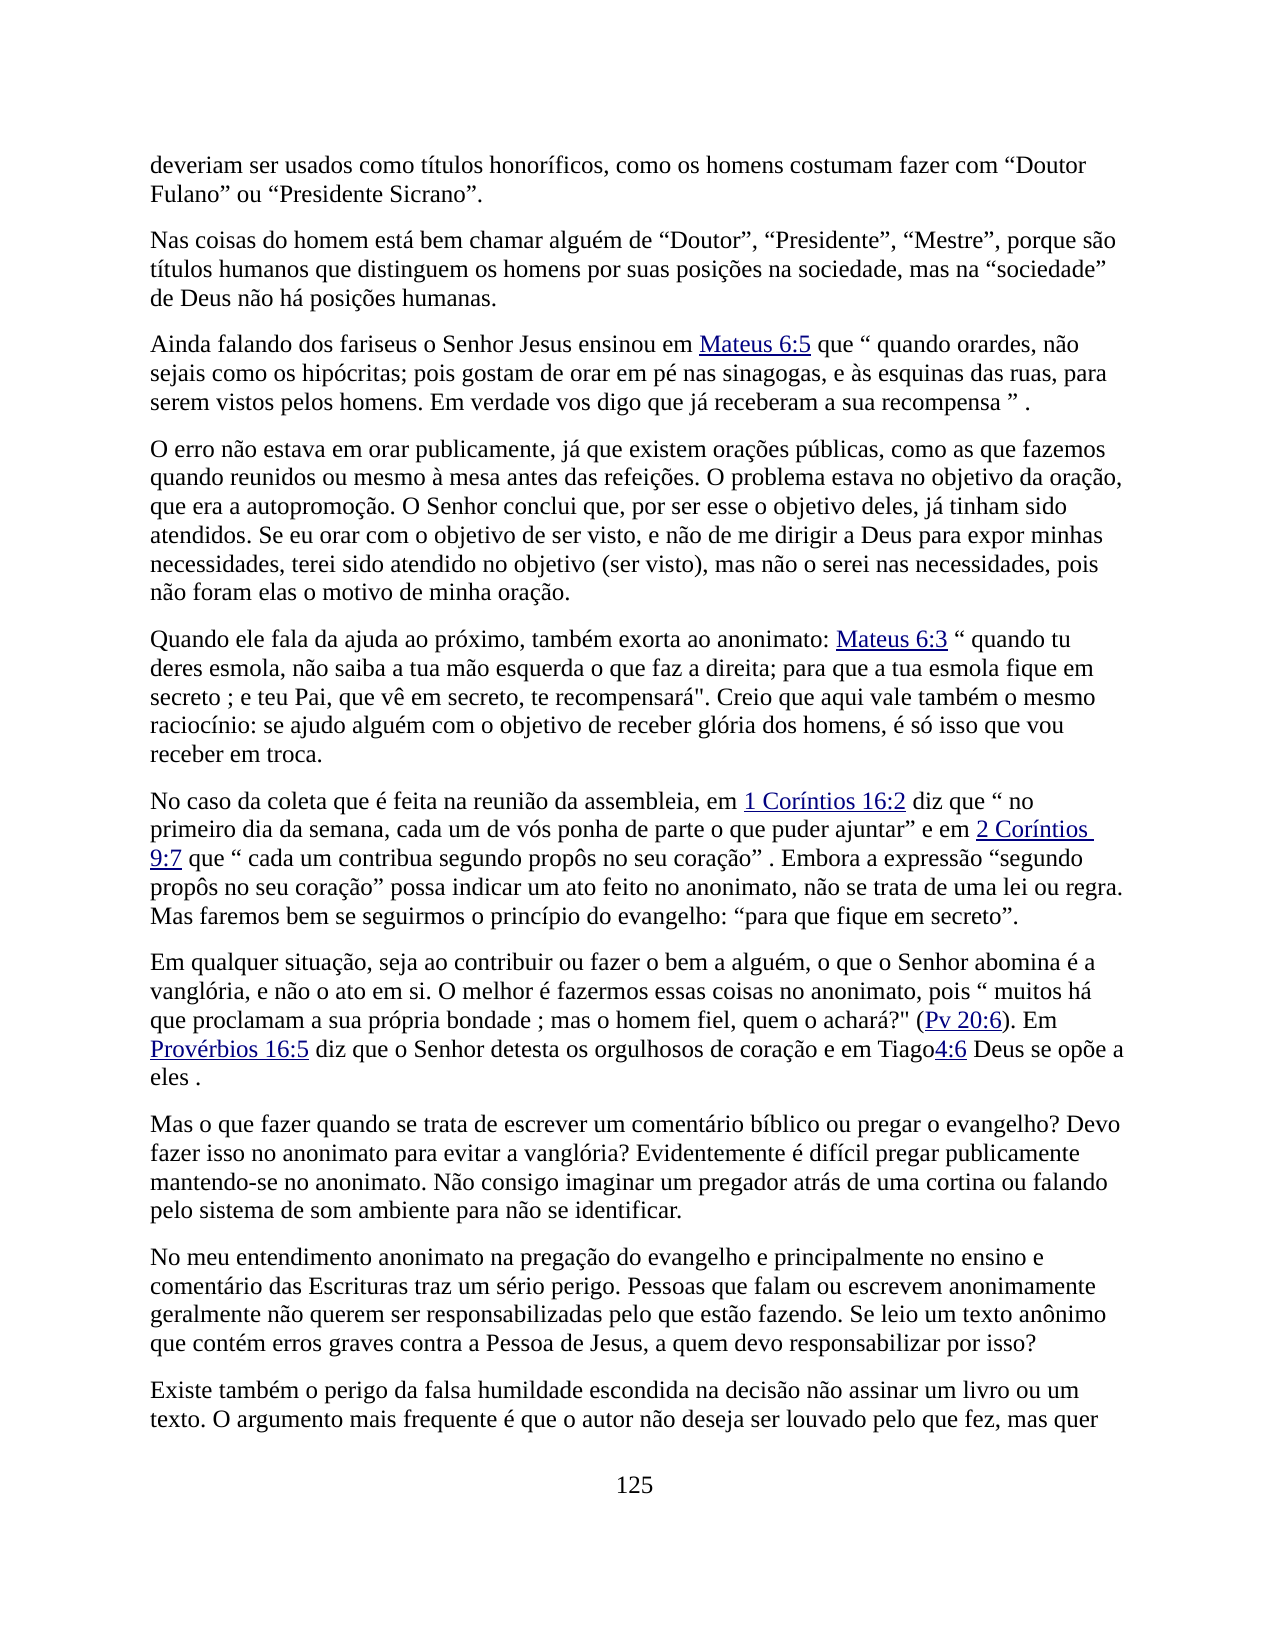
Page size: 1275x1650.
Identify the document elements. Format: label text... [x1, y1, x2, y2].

text No caso da coleta que é feita na reunião da assembleia, em 1 Coríntios 16:2 diz que “ no primeiro dia da semana, cada um de vós ponha de parte o que puder ajuntar” e em 2 Coríntios 9:7 que “ cada um contribua segundo propôs no seu coração” . Embora a expressão “segundo propôs no seu coração” possa indicar um ato feito no anonimato, não se trata de uma lei ou regra. Mas faremos bem se seguirmos o princípio do evangelho: “para que fique em secreto”. [150, 786, 1125, 929]
text Ainda falando dos fariseus o Senhor Jesus ensinou em Mateus 6:5 que “ quando orardes, não sejais como os hipócritas; pois gostam de orar em pé nas sinagogas, e às esquinas das ruas, para serem vistos pelos homens. Em verdade vos digo que já receberam a sua recompensa ” . [150, 329, 1125, 416]
text No meu entendimento anonimato na pregação do evangelho e principalmente no ensino e comentário das Escrituras traz um sério perigo. Pessoas que falam ou escrevem anonimamente geralmente não querem ser responsabilizadas pelo que estão fazendo. Se leio um texto anônimo que contém erros graves contra a Pessoa de Jesus, a quem devo responsabilizar por isso? [150, 1242, 1125, 1357]
text Nas coisas do homem está bem chamar alguém de “Doutor”, “Presidente”, “Mestre”, porque são títulos humanos que distinguem os homens por suas posições na sociedade, mas na “sociedade” de Deus não há posições humanas. [150, 225, 1125, 312]
text Quando ele fala da ajuda ao próximo, também exorta ao anonimato: Mateus 6:3 “ quando tu deres esmola, não saiba a tua mão esquerda o que faz a direita; para que a tua esmola fique em secreto ; e teu Pai, que vê em secreto, te recompensará". Creio que aqui vale também o mesmo raciocínio: se ajudo alguém com o objetivo de receber glória dos homens, é só isso que vou receber em troca. [150, 624, 1125, 768]
text Em qualquer situação, seja ao contribuir ou fazer o bem a alguém, o que o Senhor abomina é a vanglória, e não o ato em si. O melhor é fazermos essas coisas no anonimato, pois “ muitos há que proclamam a sua própria bondade ; mas o homem fiel, quem o achará?" (Pv 20:6). Em Provérbios 16:5 diz que o Senhor detesta os orgulhosos de coração e em Tiago4:6 Deus se opõe a eles . [150, 947, 1125, 1091]
text O erro não estava em orar publicamente, já que existem orações públicas, como as que fazemos quando reunidos ou mesmo à mesa antes das refeições. O problema estava no objetivo da oração, que era a autopromoção. O Senhor conclui que, por ser esse o objetivo deles, já tinham sido atendidos. Se eu orar com o objetivo de ser visto, e não de me dirigir a Deus para expor minhas necessidades, terei sido atendido no objetivo (ser visto), mas não o serei nas necessidades, pois não foram elas o motivo de minha oração. [150, 434, 1125, 606]
text deveriam ser usados como títulos honoríficos, como os homens costumam fazer com “Doutor Fulano” ou “Presidente Sicrano”. [150, 150, 1125, 207]
text Mas o que fazer quando se trata de escrever um comentário bíblico ou pregar o evangelho? Devo fazer isso no anonimato para evitar a vanglória? Evidentemente é difícil pregar publicamente mantendo-se no anonimato. Não consigo imaginar um pregador atrás de uma cortina ou falando pelo sistema de som ambiente para não se identificar. [150, 1109, 1125, 1224]
text Existe também o perigo da falsa humildade escondida na decisão não assinar um livro ou um texto. O argumento mais frequente é que o autor não deseja ser louvado pelo que fez, mas quer [150, 1375, 1125, 1432]
